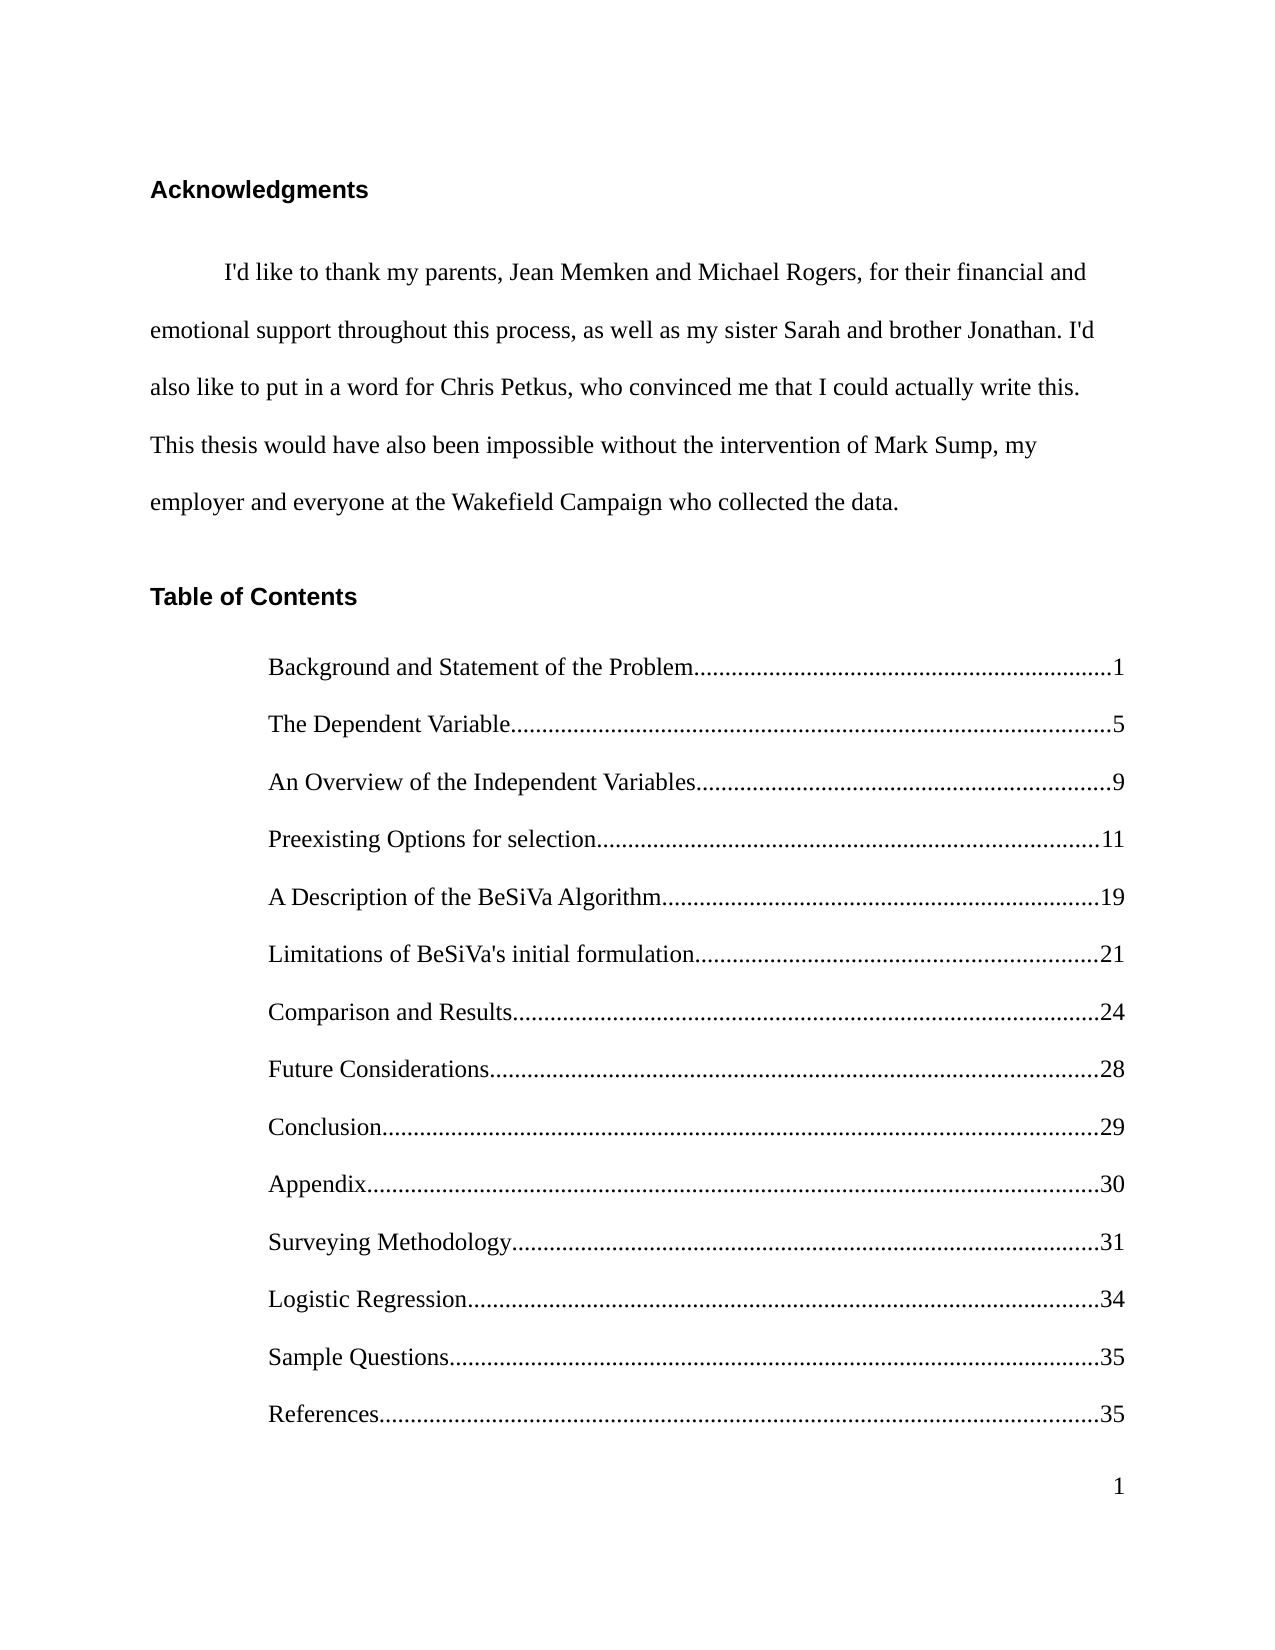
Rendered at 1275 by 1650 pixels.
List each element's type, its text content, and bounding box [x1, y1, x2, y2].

text Appendix 30 [268, 1169, 1125, 1198]
subtitle Table of Contents [150, 582, 1125, 611]
text The Dependent Variable 5 [268, 709, 1125, 738]
text Background and Statement of the Problem 1 [268, 652, 1125, 681]
text I'd like to thank my parents, Jean Memken and Michael Rogers, for their financial and emotional support throughout this process, as well as my sister Sarah and brother Jonathan. I'd also like to put in a word for Chris Petkus, who convinced me that I could actually write this. This thesis would have also been impossible without the intervention of Mark Sump, my employer and everyone at the Wakefield Campaign who collected the data. [150, 257, 1125, 516]
text References 35 [268, 1399, 1125, 1428]
text Comparison and Results 24 [268, 997, 1125, 1026]
text A Description of the BeSiVa Algorithm 19 [268, 882, 1125, 911]
text Limitations of BeSiVa's initial formulation 21 [268, 939, 1125, 968]
text Conclusion 29 [268, 1112, 1125, 1141]
text Preexisting Options for selection 11 [268, 824, 1125, 853]
text Future Considerations 28 [268, 1054, 1125, 1083]
text Surveying Methodology 31 [268, 1227, 1125, 1256]
text An Overview of the Independent Variables 9 [268, 767, 1125, 796]
text Logistic Regression 34 [268, 1284, 1125, 1313]
subtitle Acknowledgments [150, 175, 1125, 203]
text Sample Questions 35 [268, 1342, 1125, 1371]
